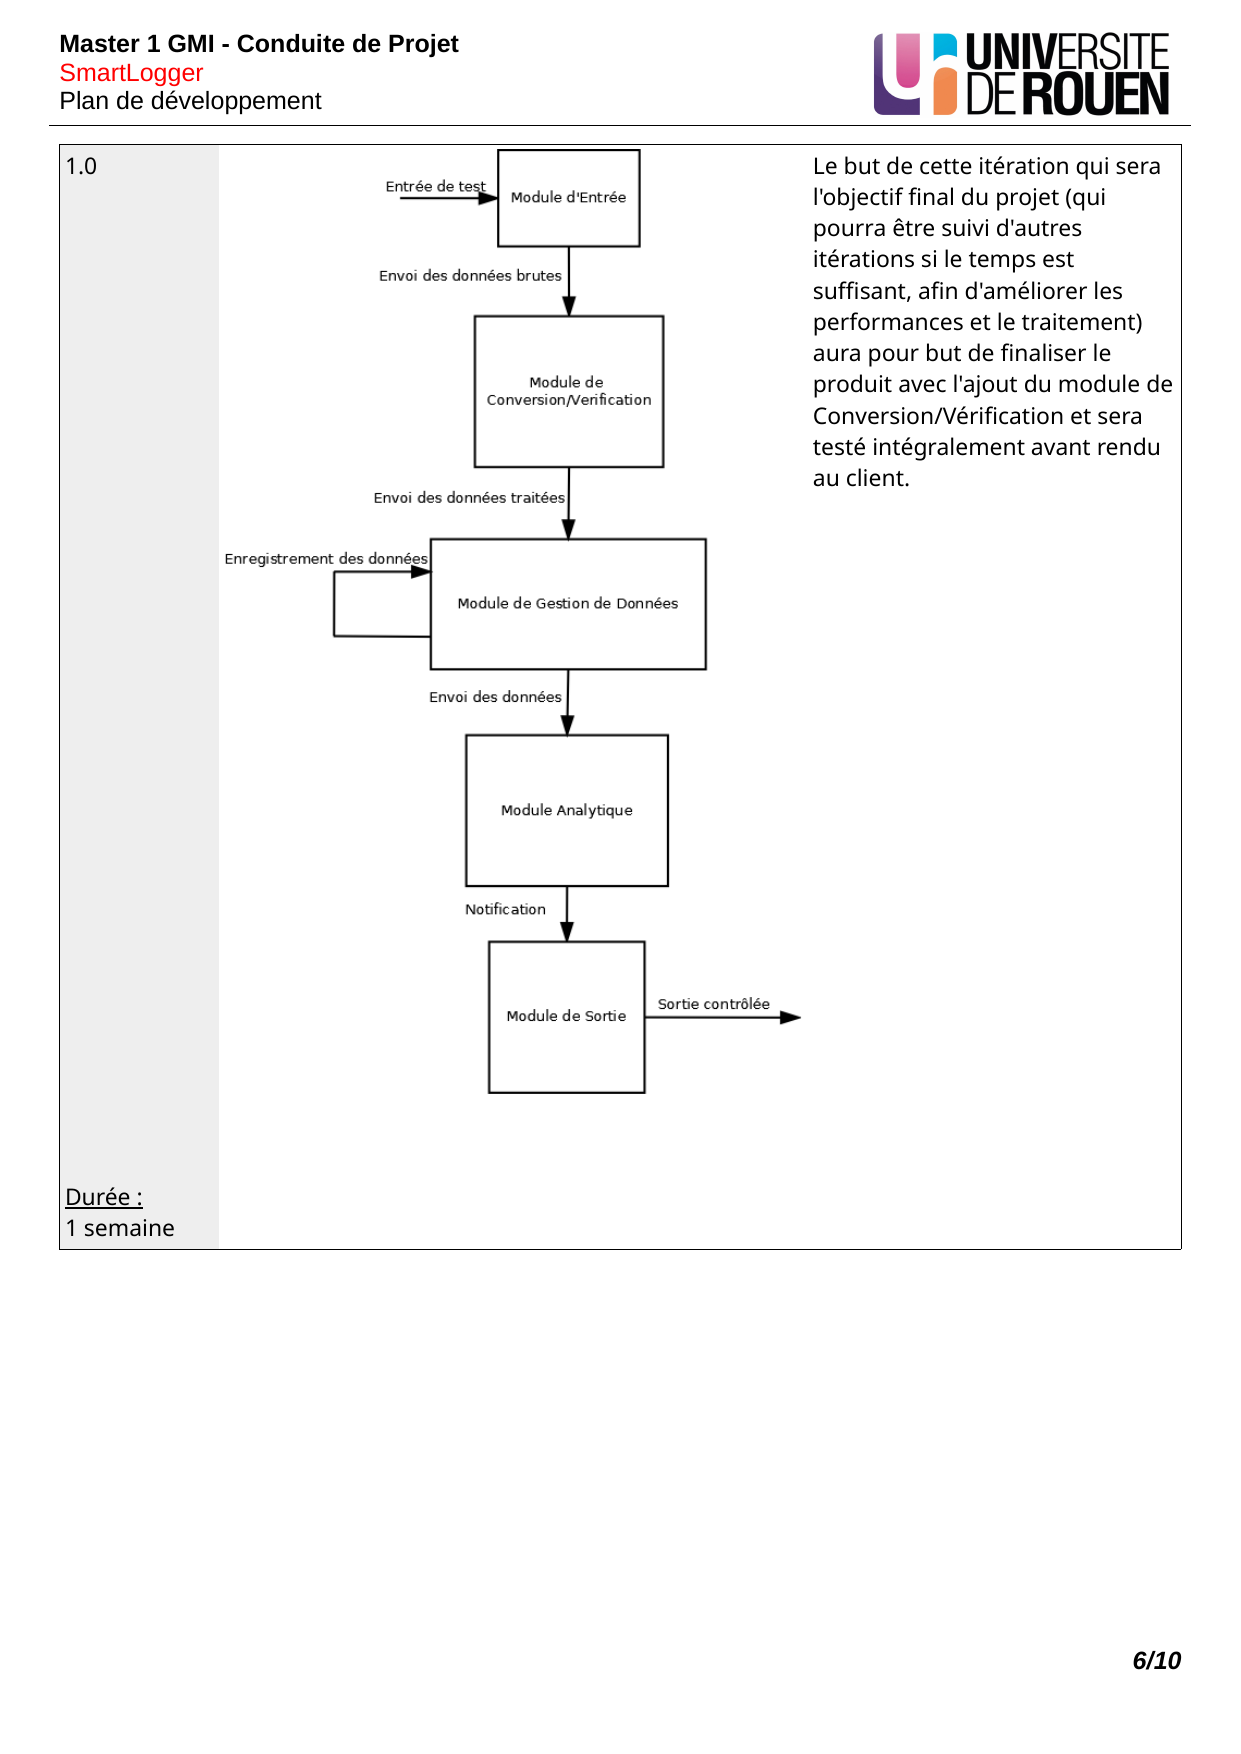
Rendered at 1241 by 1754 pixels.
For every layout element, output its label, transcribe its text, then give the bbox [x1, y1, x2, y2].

table_cell [219, 145, 807, 1249]
table_cell 1.0 Durée : 1 semaine [60, 145, 219, 1249]
picture [872, 32, 1170, 118]
table_cell Le but de cette itération qui sera l'objectif final du projet (qui pourra être suivi d'autres itérations si le temps est suffisant, afin d'améliorer les performances et le traitement) aura pour but de finaliser le produit avec l'ajout du module de Conversion/Vérification et sera testé intégralement avant rendu au client. [807, 145, 1181, 1249]
picture [225, 149, 802, 1094]
